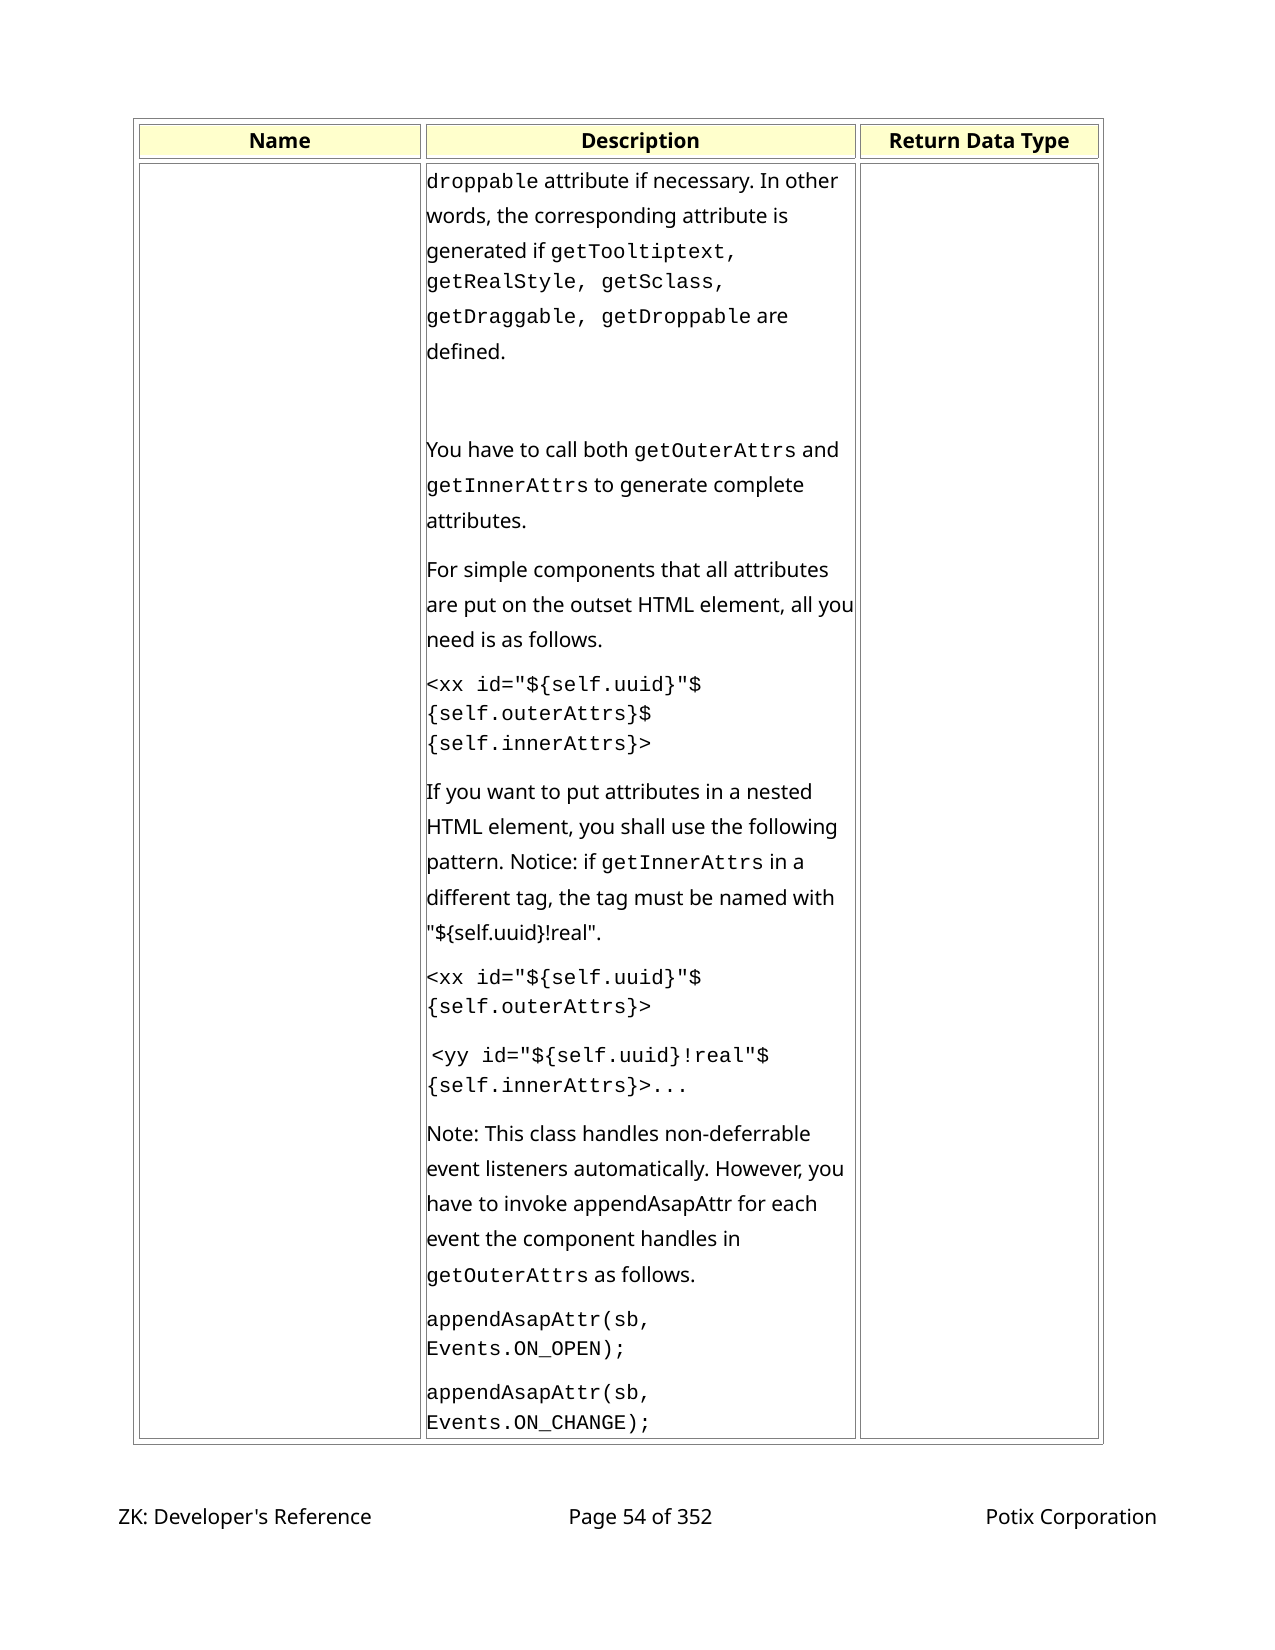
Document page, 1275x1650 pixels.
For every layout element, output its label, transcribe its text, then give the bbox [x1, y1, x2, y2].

table_cell [858, 158, 1101, 1438]
table_cell [136, 158, 423, 1438]
table_header Description [423, 119, 858, 158]
table_cell droppable attribute if necessary. In other words, the corresponding attribute is generated if getTooltiptext, getRealStyle, getSclass, getDraggable, getDroppable are defined. You have to call both getOuterAttrs and getInnerAttrs to generate complete attributes. For simple components that all attributes are put on the outset HTML element, all you need is as follows. <xx id="${self.uuid}"${self.outerAttrs}${self.innerAttrs}> If you want to put attributes in a nested HTML element, you shall use the following pattern. Notice: if getInnerAttrs in a different tag, the tag must be named with "${self.uuid}!real". <xx id="${self.uuid}"${self.outerAttrs}> <yy id="${self.uuid}!real"${self.innerAttrs}>... Note: This class handles non-deferrable event listeners automatically. However, you have to invoke appendAsapAttr for each event the component handles in getOuterAttrs as follows. appendAsapAttr(sb, Events.ON_OPEN); appendAsapAttr(sb, Events.ON_CHANGE); [423, 158, 858, 1438]
table_header Name [136, 119, 423, 158]
table_header Return Data Type [858, 119, 1101, 158]
